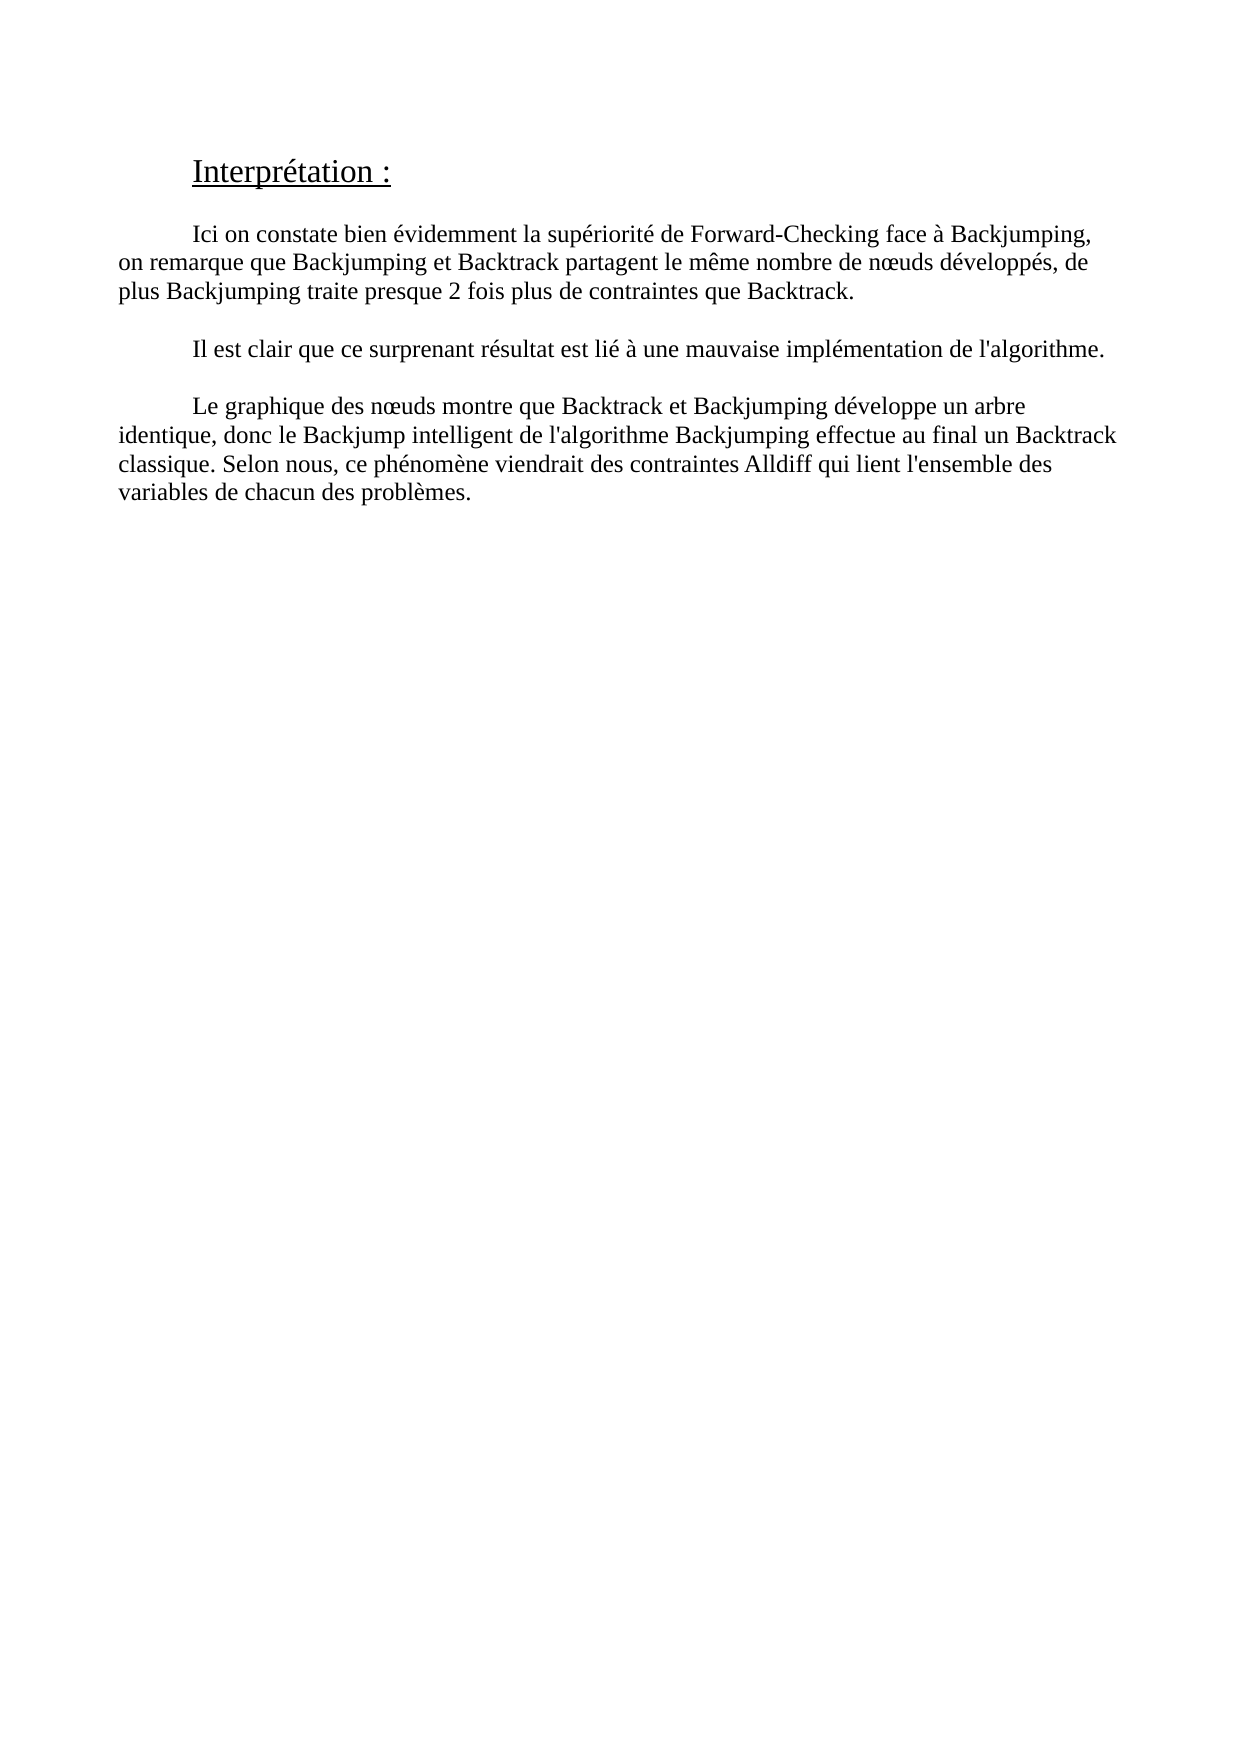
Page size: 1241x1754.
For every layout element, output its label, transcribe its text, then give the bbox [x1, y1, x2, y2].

text Interprétation : [118, 152, 1122, 190]
text Il est clair que ce surprenant résultat est lié à une mauvaise implémentation de l'algorithme. [118, 334, 1122, 362]
text Le graphique des nœuds montre que Backtrack et Backjumping développe un arbre identique, donc le Backjump intelligent de l'algorithme Backjumping effectue au final un Backtrack classique. Selon nous, ce phénomène viendrait des contraintes Alldiff qui lient l'ensemble des variables de chacun des problèmes. [118, 391, 1122, 506]
text Ici on constate bien évidemment la supériorité de Forward-Checking face à Backjumping, on remarque que Backjumping et Backtrack partagent le même nombre de nœuds développés, de plus Backjumping traite presque 2 fois plus de contraintes que Backtrack. [118, 219, 1122, 305]
